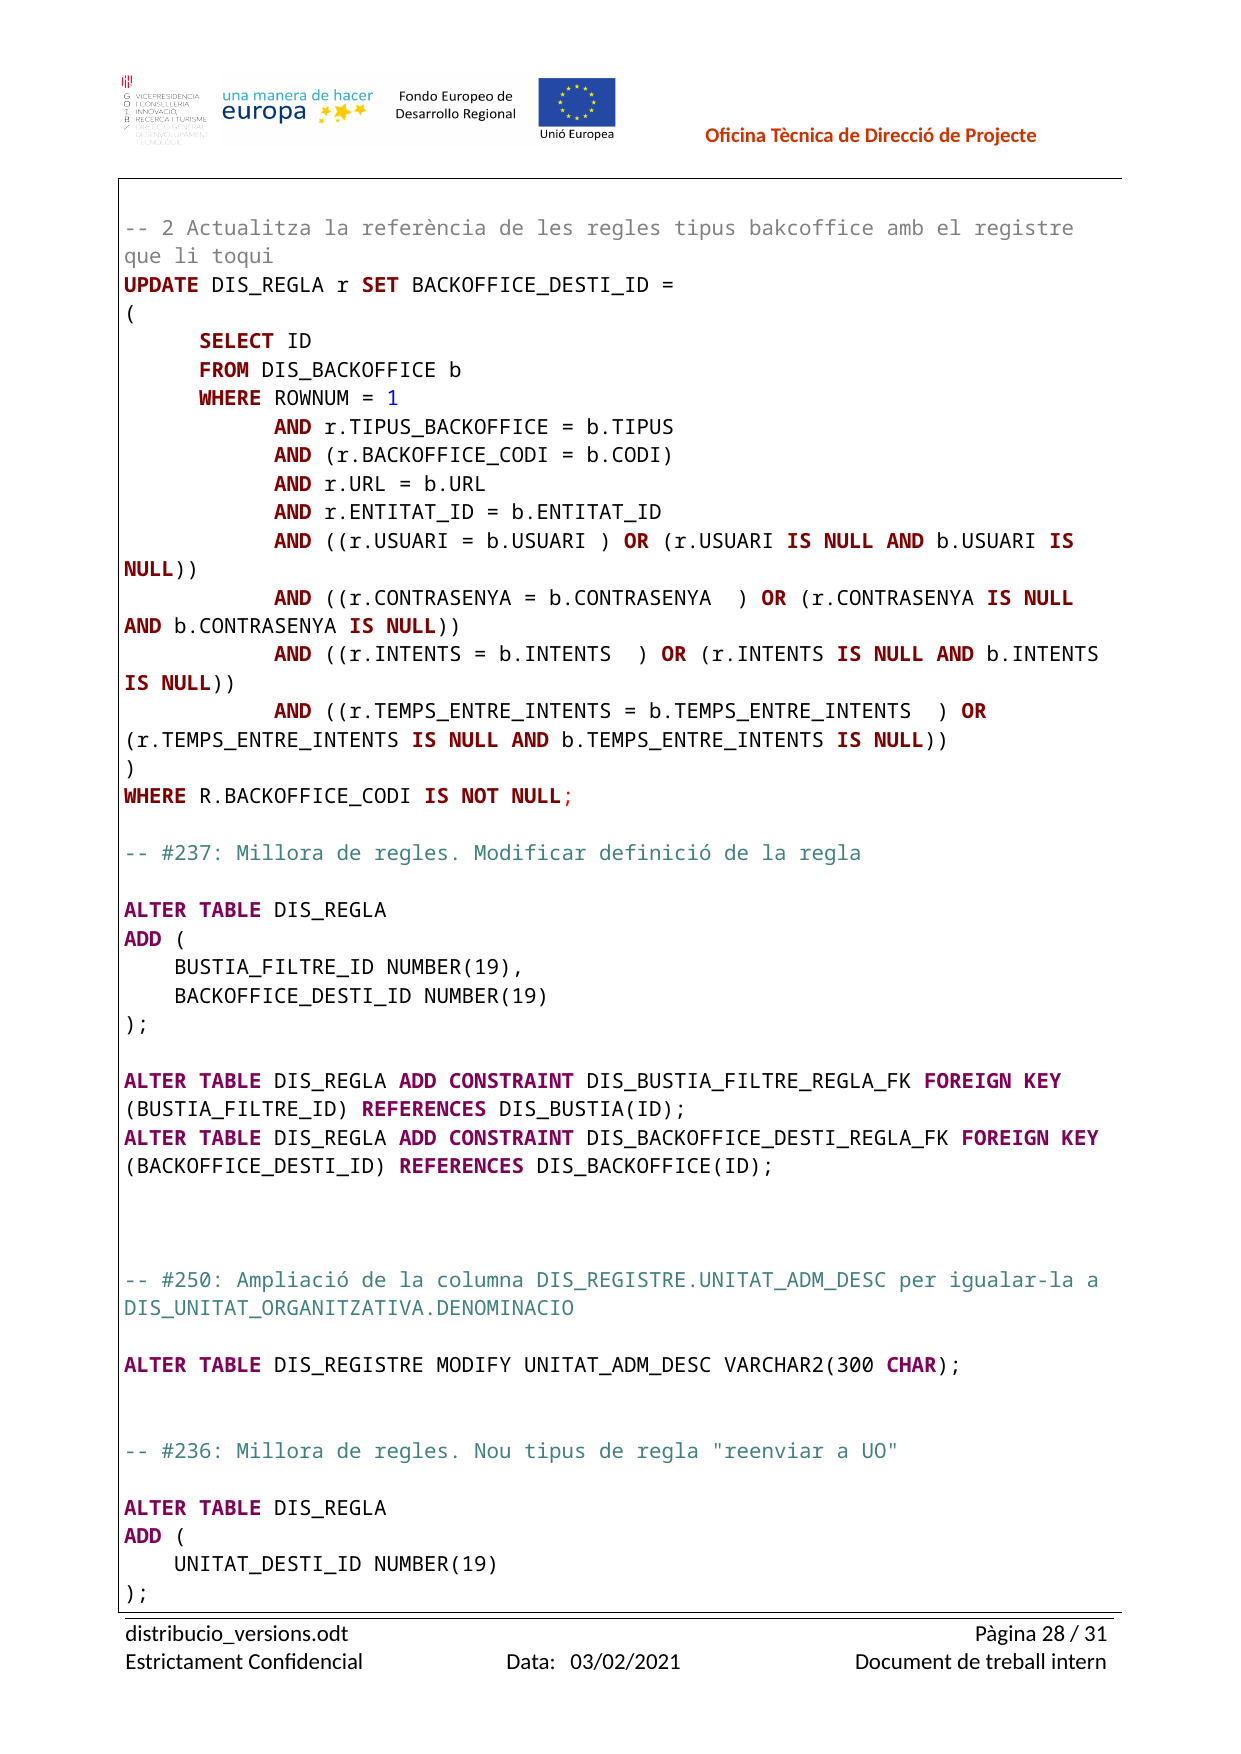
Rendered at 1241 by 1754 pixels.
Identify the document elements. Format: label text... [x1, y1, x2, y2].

table_header -- 2 Actualitza la referència de les regles tipus bakcoffice amb el registre que li toqui UPDATE DIS_REGLA r SET BACKOFFICE_DESTI_ID = ( SELECT ID FROM DIS_BACKOFFICE b WHERE ROWNUM = 1 AND r.TIPUS_BACKOFFICE = b.TIPUS AND (r.BACKOFFICE_CODI = b.CODI) AND r.URL = b.URL AND r.ENTITAT_ID = b.ENTITAT_ID AND ((r.USUARI = b.USUARI ) OR (r.USUARI IS NULL AND b.USUARI IS NULL)) AND ((r.CONTRASENYA = b.CONTRASENYA ) OR (r.CONTRASENYA IS NULL AND b.CONTRASENYA IS NULL)) AND ((r.INTENTS = b.INTENTS ) OR (r.INTENTS IS NULL AND b.INTENTS IS NULL)) AND ((r.TEMPS_ENTRE_INTENTS = b.TEMPS_ENTRE_INTENTS ) OR (r.TEMPS_ENTRE_INTENTS IS NULL AND b.TEMPS_ENTRE_INTENTS IS NULL)) ) WHERE R.BACKOFFICE_CODI IS NOT NULL; -- #237: Millora de regles. Modificar definició de la regla ALTER TABLE DIS_REGLA ADD ( BUSTIA_FILTRE_ID NUMBER(19), BACKOFFICE_DESTI_ID NUMBER(19) ); ALTER TABLE DIS_REGLA ADD CONSTRAINT DIS_BUSTIA_FILTRE_REGLA_FK FOREIGN KEY (BUSTIA_FILTRE_ID) REFERENCES DIS_BUSTIA(ID); ALTER TABLE DIS_REGLA ADD CONSTRAINT DIS_BACKOFFICE_DESTI_REGLA_FK FOREIGN KEY (BACKOFFICE_DESTI_ID) REFERENCES DIS_BACKOFFICE(ID); -- #250: Ampliació de la columna DIS_REGISTRE.UNITAT_ADM_DESC per igualar-la a DIS_UNITAT_ORGANITZATIVA.DENOMINACIO ALTER TABLE DIS_REGISTRE MODIFY UNITAT_ADM_DESC VARCHAR2(300 CHAR); -- #236: Millora de regles. Nou tipus de regla "reenviar a UO" ALTER TABLE DIS_REGLA ADD ( UNITAT_DESTI_ID NUMBER(19) ); [119, 179, 1122, 1612]
picture [219, 73, 621, 147]
picture [118, 73, 213, 147]
